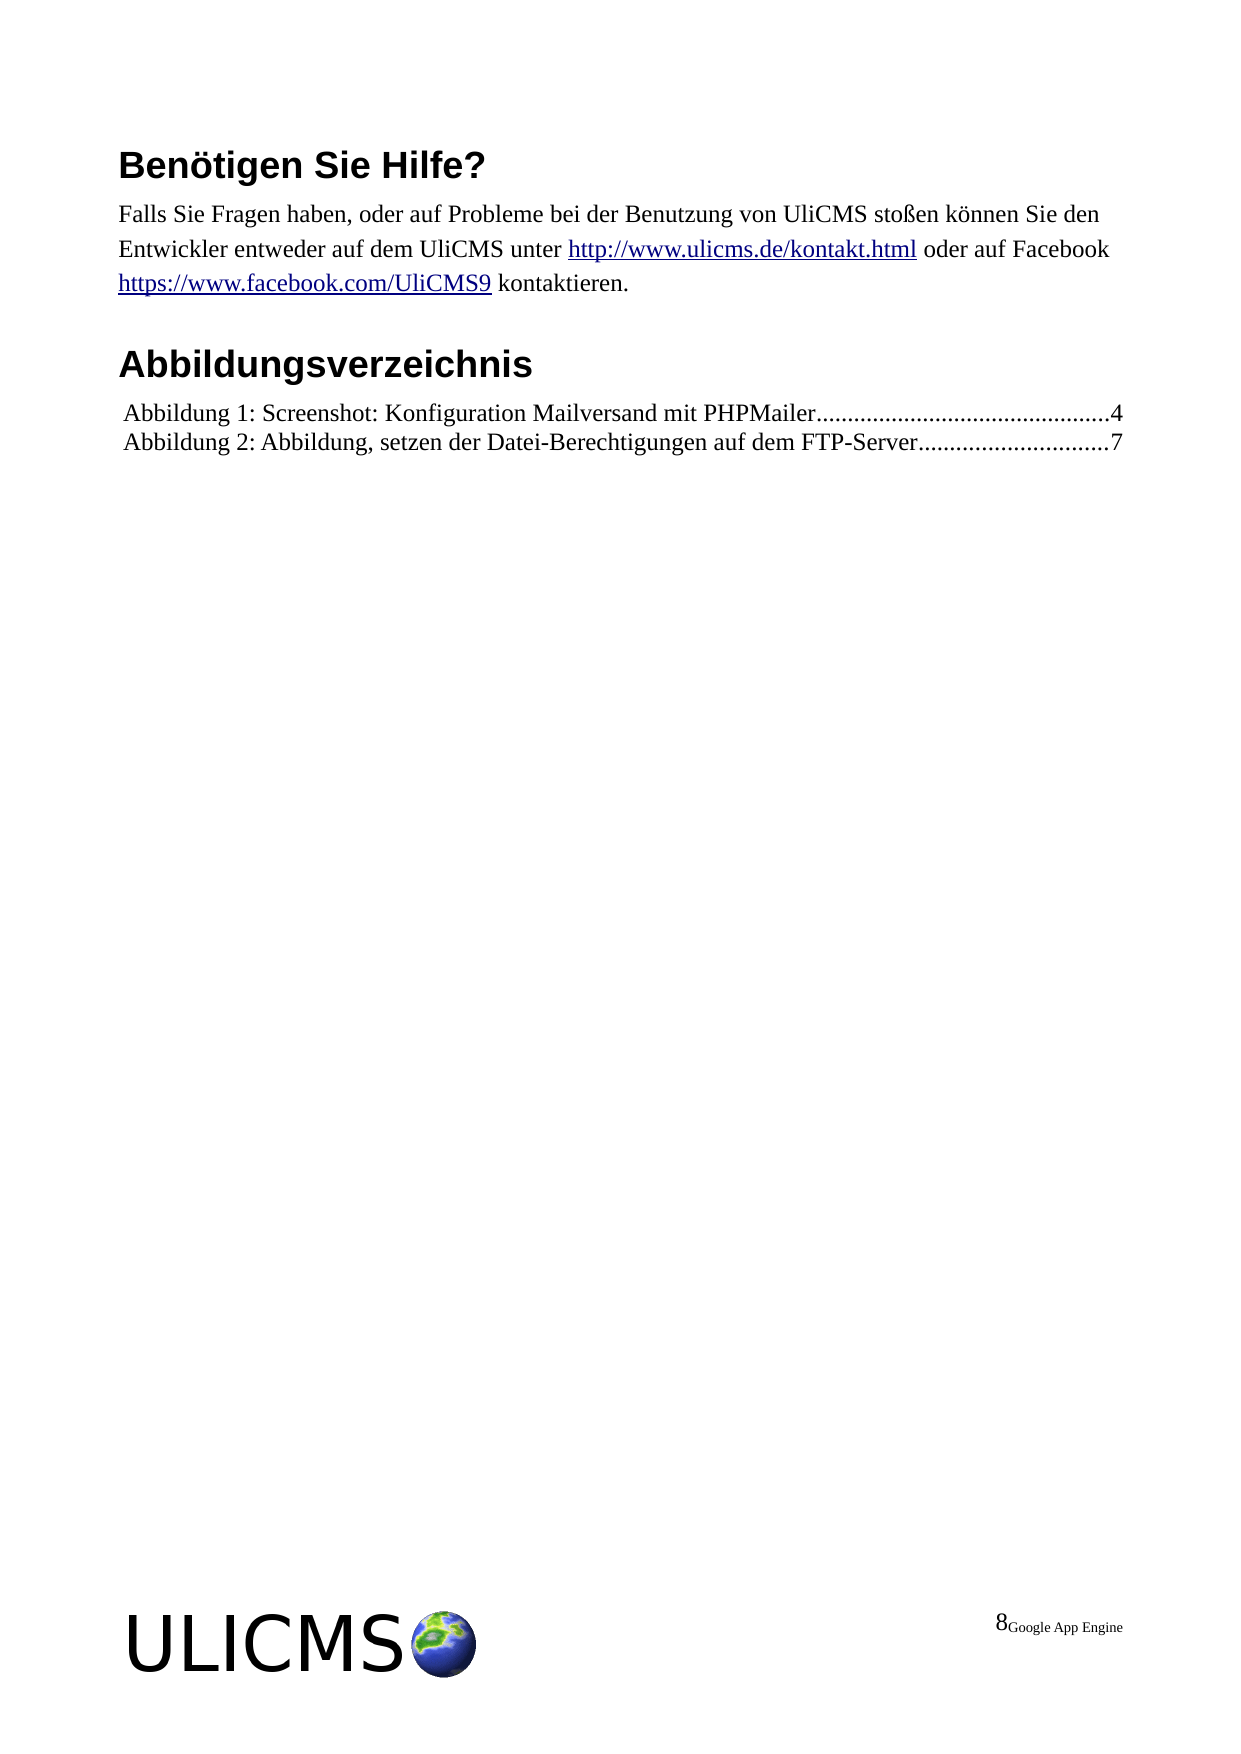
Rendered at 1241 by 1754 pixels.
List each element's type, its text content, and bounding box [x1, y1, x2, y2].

text Falls Sie Fragen haben, oder auf Probleme bei der Benutzung von UliCMS stoßen können Sie den Entwickler entweder auf dem UliCMS unter http://www.ulicms.de/kontakt.html oder auf Facebook https://www.facebook.com/UliCMS9 kontaktieren. [118, 199, 1123, 297]
text Abbildung 1: Screenshot: Konfiguration Mailversand mit PHPMailer 4 [118, 398, 1123, 427]
text Abbildung 2: Abbildung, setzen der Datei-Berechtigungen auf dem FTP-Server 7 [118, 427, 1123, 456]
picture [118, 1607, 479, 1681]
subtitle Abbildungsverzeichnis [118, 342, 1123, 386]
subtitle Benötigen Sie Hilfe? [118, 143, 1123, 187]
